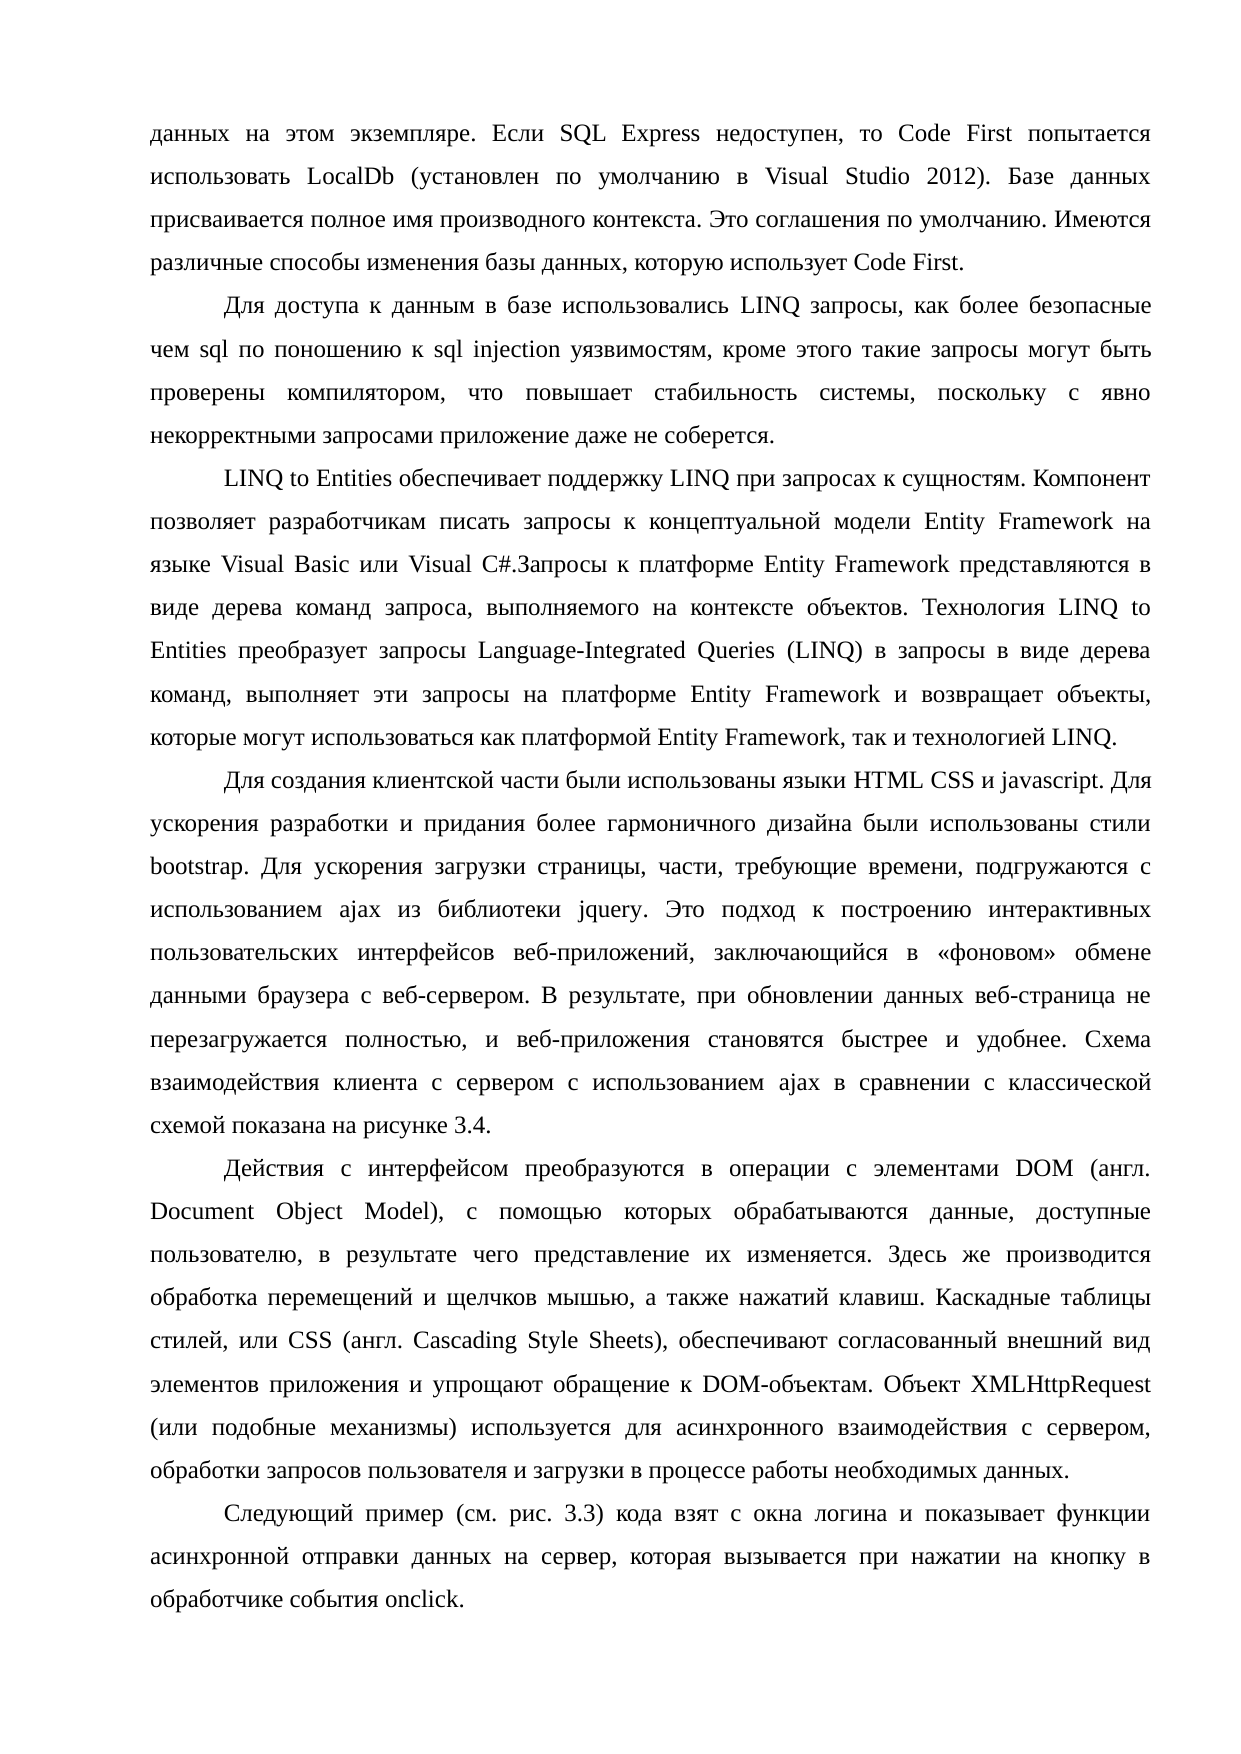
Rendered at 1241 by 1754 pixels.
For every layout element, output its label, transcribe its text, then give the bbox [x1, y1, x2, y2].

text Следующий пример (см. рис. 3.3) кода взят с окна логина и показывает функции асинхронной отправки данных на сервер, которая вызывается при нажатии на кнопку в обработчике события onclick. [150, 1498, 1152, 1613]
text данных на этом экземпляре. Если SQL Express недоступен, то Code First попытается использовать LocalDb (установлен по умолчанию в Visual Studio 2012). Базе данных присваивается полное имя производного контекста. Это соглашения по умолчанию. Имеются различные способы изменения базы данных, которую использует Code First. [150, 118, 1152, 276]
text Действия с интерфейсом преобразуются в операции с элементами DOM (англ. Document Object Model), с помощью которых обрабатываются данные, доступные пользователю, в результате чего представление их изменяется. Здесь же производится обработка перемещений и щелчков мышью, а также нажатий клавиш. Каскадные таблицы стилей, или CSS (англ. Cascading Style Sheets), обеспечивают согласованный внешний вид элементов приложения и упрощают обращение к DOM-объектам. Объект XMLHttpRequest (или подобные механизмы) используется для асинхронного взаимодействия с сервером, обработки запросов пользователя и загрузки в процессе работы необходимых данных. [150, 1153, 1152, 1484]
text Для создания клиентской части были использованы языки HTML CSS и javascript. Для ускорения разработки и придания более гармоничного дизайна были использованы стили bootstrap. Для ускорения загрузки страницы, части, требующие времени, подгружаются с использованием ajax из библиотеки jquery. Это подход к построению интерактивных пользовательских интерфейсов веб-приложений, заключающийся в «фоновом» обмене данными браузера с веб-сервером. В результате, при обновлении данных веб-страница не перезагружается полностью, и веб-приложения становятся быстрее и удобнее. Схема взаимодействия клиента с сервером с использованием ajax в сравнении с классической схемой показана на рисунке 3.4. [150, 765, 1152, 1139]
text Для доступа к данным в базе использовались LINQ запросы, как более безопасные чем sql по поношению к sql injection уязвимостям, кроме этого такие запросы могут быть проверены компилятором, что повышает стабильность системы, поскольку с явно некорректными запросами приложение даже не соберется. [150, 291, 1152, 449]
text LINQ to Entities обеспечивает поддержку LINQ при запросах к сущностям. Компонент позволяет разработчикам писать запросы к концептуальной модели Entity Framework на языке Visual Basic или Visual C#.Запросы к платформе Entity Framework представляются в виде дерева команд запроса, выполняемого на контексте объектов. Технология LINQ to Entities преобразует запросы Language-Integrated Queries (LINQ) в запросы в виде дерева команд, выполняет эти запросы на платформе Entity Framework и возвращает объекты, которые могут использоваться как платформой Entity Framework, так и технологией LINQ. [150, 463, 1152, 751]
